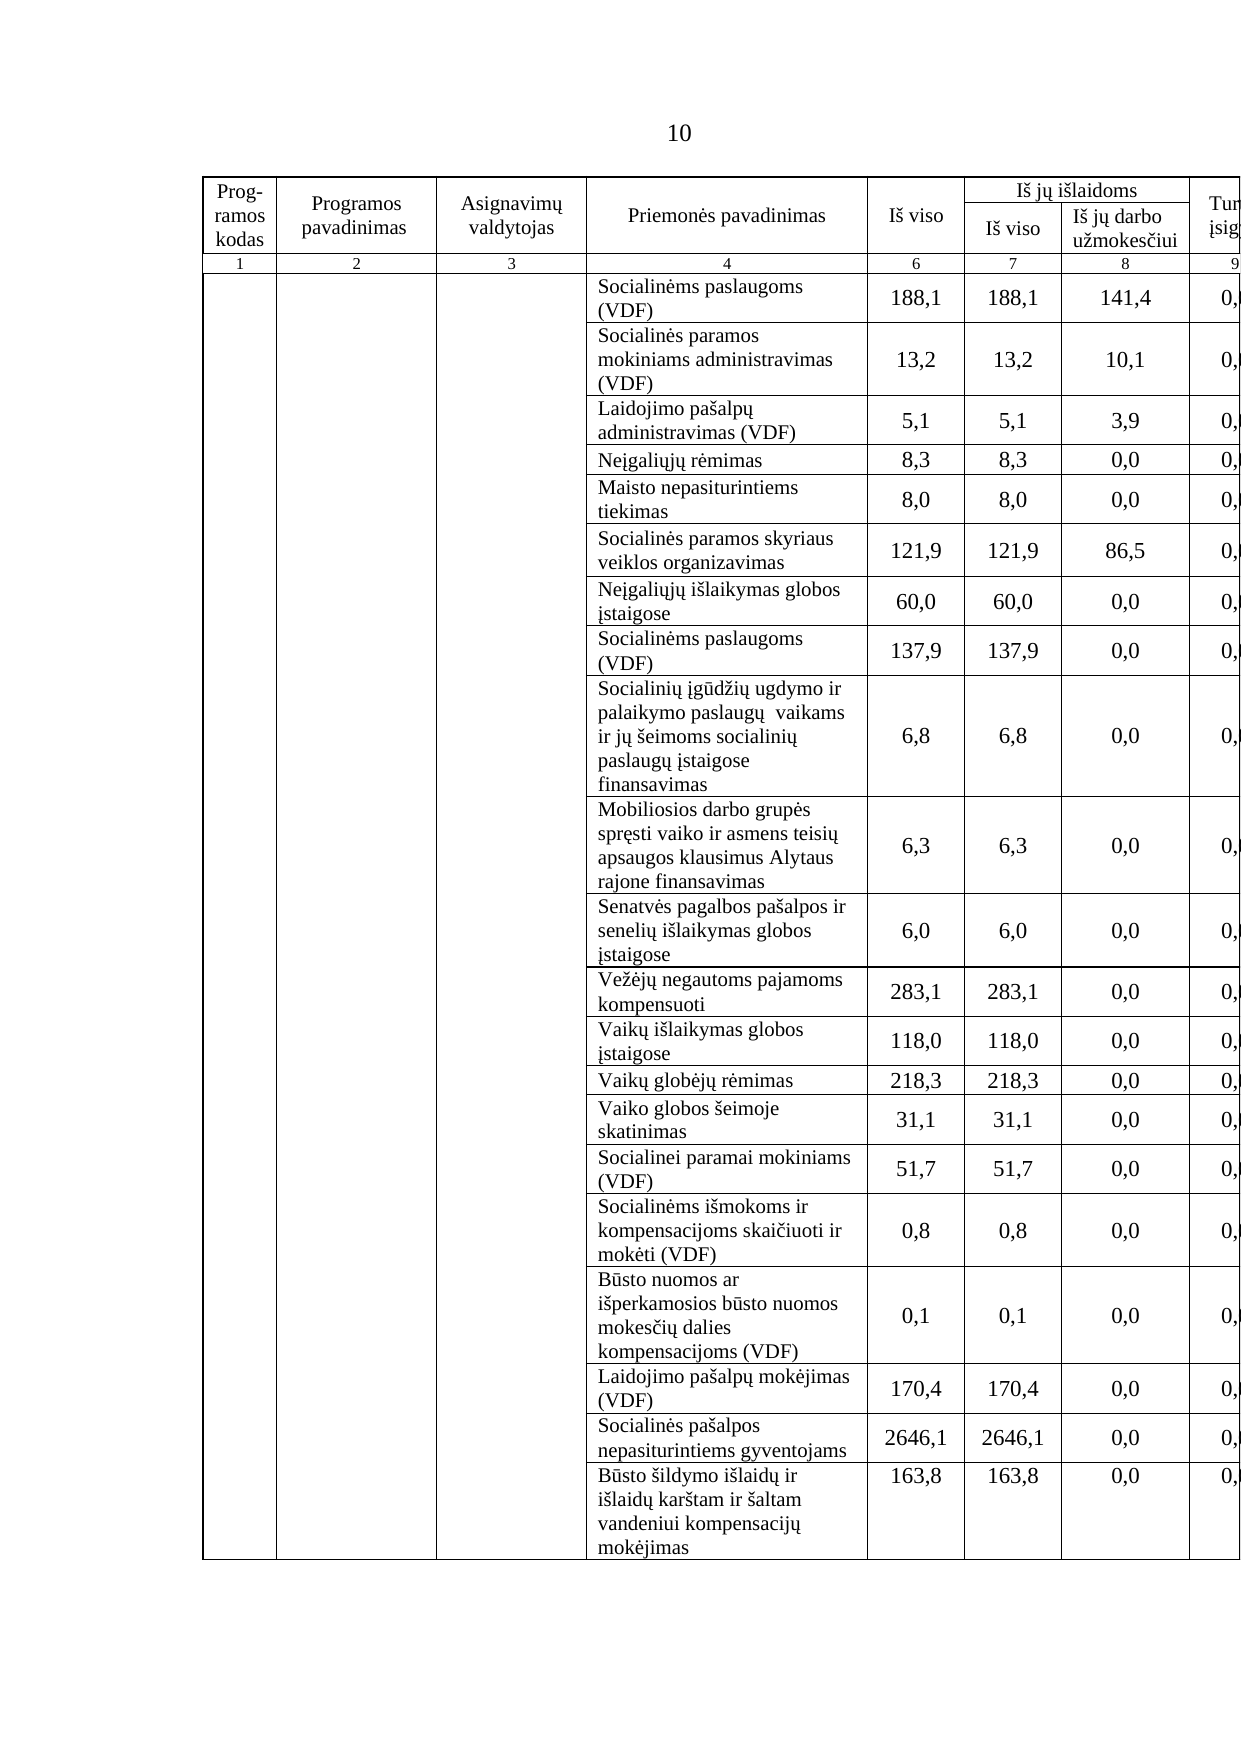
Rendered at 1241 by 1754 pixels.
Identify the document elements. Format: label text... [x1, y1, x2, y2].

table_cell Neįgaliųjų išlaikymas globos įstaigose [587, 577, 867, 625]
table_cell 163,8 [965, 1463, 1061, 1559]
table_cell 0,0 [1190, 445, 1239, 474]
table_cell 5,1 [868, 396, 964, 444]
table_cell 86,5 [1062, 524, 1189, 576]
table_header Priemonės pavadinimas [587, 178, 867, 252]
table_cell 0,0 [1190, 1194, 1239, 1266]
table_cell 4 [587, 254, 867, 273]
table_cell 0,0 [1190, 626, 1239, 674]
table_cell 8,0 [965, 475, 1061, 523]
table_cell 0,0 [1190, 676, 1239, 796]
table_cell 218,3 [965, 1066, 1061, 1094]
table_cell Būsto nuomos ar išperkamosios būsto nuomos mokesčių dalies kompensacijoms (VDF) [587, 1267, 867, 1363]
table_cell 0,8 [965, 1194, 1061, 1266]
table_cell Iš viso [965, 203, 1061, 252]
table_cell 0,0 [1062, 1364, 1189, 1412]
table_cell 0,0 [1062, 894, 1189, 966]
table_cell 0,0 [1190, 1145, 1239, 1193]
table_cell Vežėjų negautoms pajamoms kompensuoti [587, 968, 867, 1016]
table_cell 0,0 [1062, 676, 1189, 796]
table_cell 0,0 [1190, 577, 1239, 625]
table_cell [437, 274, 586, 1559]
table_cell 0,0 [1190, 475, 1239, 523]
table_cell 60,0 [868, 577, 964, 625]
table_cell 0,0 [1062, 1095, 1189, 1143]
table_cell 0,1 [868, 1267, 964, 1363]
table_cell 0,0 [1062, 626, 1189, 674]
table_cell 6,8 [868, 676, 964, 796]
table_cell 0,0 [1190, 1463, 1239, 1559]
table_cell 0,0 [1190, 968, 1239, 1016]
table_cell 6,8 [965, 676, 1061, 796]
table_cell 0,0 [1190, 894, 1239, 966]
table_cell 0,0 [1190, 274, 1239, 322]
table_cell 51,7 [868, 1145, 964, 1193]
table_cell Maisto nepasiturintiems tiekimas [587, 475, 867, 523]
table_cell 0,0 [1190, 1017, 1239, 1065]
table_cell 0,0 [1190, 1414, 1239, 1462]
table_cell 6,0 [965, 894, 1061, 966]
table_cell Iš jų darbo užmokesčiui [1062, 203, 1189, 252]
table_cell 0,0 [1190, 323, 1239, 395]
table_cell 0,0 [1062, 1017, 1189, 1065]
table_cell 218,3 [868, 1066, 964, 1094]
table_cell Socialinei paramai mokiniams (VDF) [587, 1145, 867, 1193]
table_cell 3,9 [1062, 396, 1189, 444]
table_cell 283,1 [965, 968, 1061, 1016]
table_cell 0,0 [1062, 797, 1189, 893]
table_cell 31,1 [868, 1095, 964, 1143]
table_cell Neįgaliųjų rėmimas [587, 445, 867, 474]
table_cell 0,0 [1190, 1095, 1239, 1143]
table_cell 0,0 [1062, 1267, 1189, 1363]
table_cell 118,0 [868, 1017, 964, 1065]
table_cell 0,1 [965, 1267, 1061, 1363]
table_cell Socialinės paramos mokiniams administravimas (VDF) [587, 323, 867, 395]
table_cell 0,0 [1062, 1194, 1189, 1266]
table_cell 0,0 [1190, 524, 1239, 576]
table_header Asignavimų valdytojas [437, 178, 586, 252]
table_cell 0,0 [1062, 445, 1189, 474]
table_cell 8,3 [868, 445, 964, 474]
table_cell 188,1 [965, 274, 1061, 322]
table_cell 8,3 [965, 445, 1061, 474]
table_header Turtui įsigyti [1190, 178, 1239, 252]
table_cell 51,7 [965, 1145, 1061, 1193]
table_cell 8,0 [868, 475, 964, 523]
table_cell [277, 274, 436, 1559]
table_cell 31,1 [965, 1095, 1061, 1143]
table_cell 6,0 [868, 894, 964, 966]
table_cell 8 [1062, 254, 1189, 273]
table_header Prog-ramos kodas [204, 178, 276, 252]
table_cell 0,0 [1062, 475, 1189, 523]
table_cell 1 [203, 254, 276, 273]
table_cell 7 [965, 254, 1061, 273]
table_cell Vaikų išlaikymas globos įstaigose [587, 1017, 867, 1065]
table_cell 10,1 [1062, 323, 1189, 395]
table_cell Socialinių įgūdžių ugdymo ir palaikymo paslaugų vaikams ir jų šeimoms socialinių paslaugų įstaigose finansavimas [587, 676, 867, 796]
table_cell 283,1 [868, 968, 964, 1016]
table_cell 6,3 [868, 797, 964, 893]
table_cell 121,9 [868, 524, 964, 576]
table_cell 137,9 [868, 626, 964, 674]
table_cell 13,2 [868, 323, 964, 395]
table_cell 9 [1190, 254, 1240, 273]
table_cell 0,0 [1190, 1267, 1239, 1363]
table_cell 121,9 [965, 524, 1061, 576]
table_cell Socialinės pašalpos nepasiturintiems gyventojams [587, 1414, 867, 1462]
table_cell Vaiko globos šeimoje skatinimas [587, 1095, 867, 1143]
table_cell Senatvės pagalbos pašalpos ir senelių išlaikymas globos įstaigose [587, 894, 867, 966]
table_cell 170,4 [965, 1364, 1061, 1412]
table_cell 0,0 [1062, 577, 1189, 625]
table_cell 2646,1 [868, 1414, 964, 1462]
table_header Programos pavadinimas [277, 178, 436, 252]
table_cell Vaikų globėjų rėmimas [587, 1066, 867, 1094]
table_cell 13,2 [965, 323, 1061, 395]
table_cell 137,9 [965, 626, 1061, 674]
table_cell Mobiliosios darbo grupės spręsti vaiko ir asmens teisių apsaugos klausimus Alytaus rajone finansavimas [587, 797, 867, 893]
table_cell Laidojimo pašalpų mokėjimas (VDF) [587, 1364, 867, 1412]
table_cell 0,0 [1062, 1066, 1189, 1094]
table_cell 6 [868, 254, 964, 273]
table_cell 118,0 [965, 1017, 1061, 1065]
table_cell 170,4 [868, 1364, 964, 1412]
table_cell 0,0 [1062, 1463, 1189, 1559]
table_cell Būsto šildymo išlaidų ir išlaidų karštam ir šaltam vandeniui kompensacijų mokėjimas [587, 1463, 867, 1559]
table_cell Laidojimo pašalpų administravimas (VDF) [587, 396, 867, 444]
table_cell 6,3 [965, 797, 1061, 893]
table_cell 141,4 [1062, 274, 1189, 322]
table_cell 0,0 [1190, 1364, 1239, 1412]
table_cell 0,0 [1062, 1145, 1189, 1193]
table_cell 2646,1 [965, 1414, 1061, 1462]
table_cell 0,0 [1062, 1414, 1189, 1462]
table_cell Socialinėms išmokoms ir kompensacijoms skaičiuoti ir mokėti (VDF) [587, 1194, 867, 1266]
table_header Iš jų išlaidoms [965, 178, 1189, 202]
table_cell Socialinėms paslaugoms (VDF) [587, 626, 867, 674]
table_cell 0,0 [1190, 1066, 1239, 1094]
table_cell 2 [277, 254, 436, 273]
table_cell 0,0 [1190, 396, 1239, 444]
table_cell Socialinėms paslaugoms (VDF) [587, 274, 867, 322]
table_cell 0,8 [868, 1194, 964, 1266]
table_header Iš viso [868, 178, 964, 252]
table_cell 188,1 [868, 274, 964, 322]
table_cell 5,1 [965, 396, 1061, 444]
table_cell Socialinės paramos skyriaus veiklos organizavimas [587, 524, 867, 576]
table_cell 0,0 [1190, 797, 1239, 893]
table_cell 163,8 [868, 1463, 964, 1559]
table_cell [204, 274, 276, 1559]
table_cell 0,0 [1062, 968, 1189, 1016]
table_cell 3 [437, 254, 586, 273]
table_cell 60,0 [965, 577, 1061, 625]
